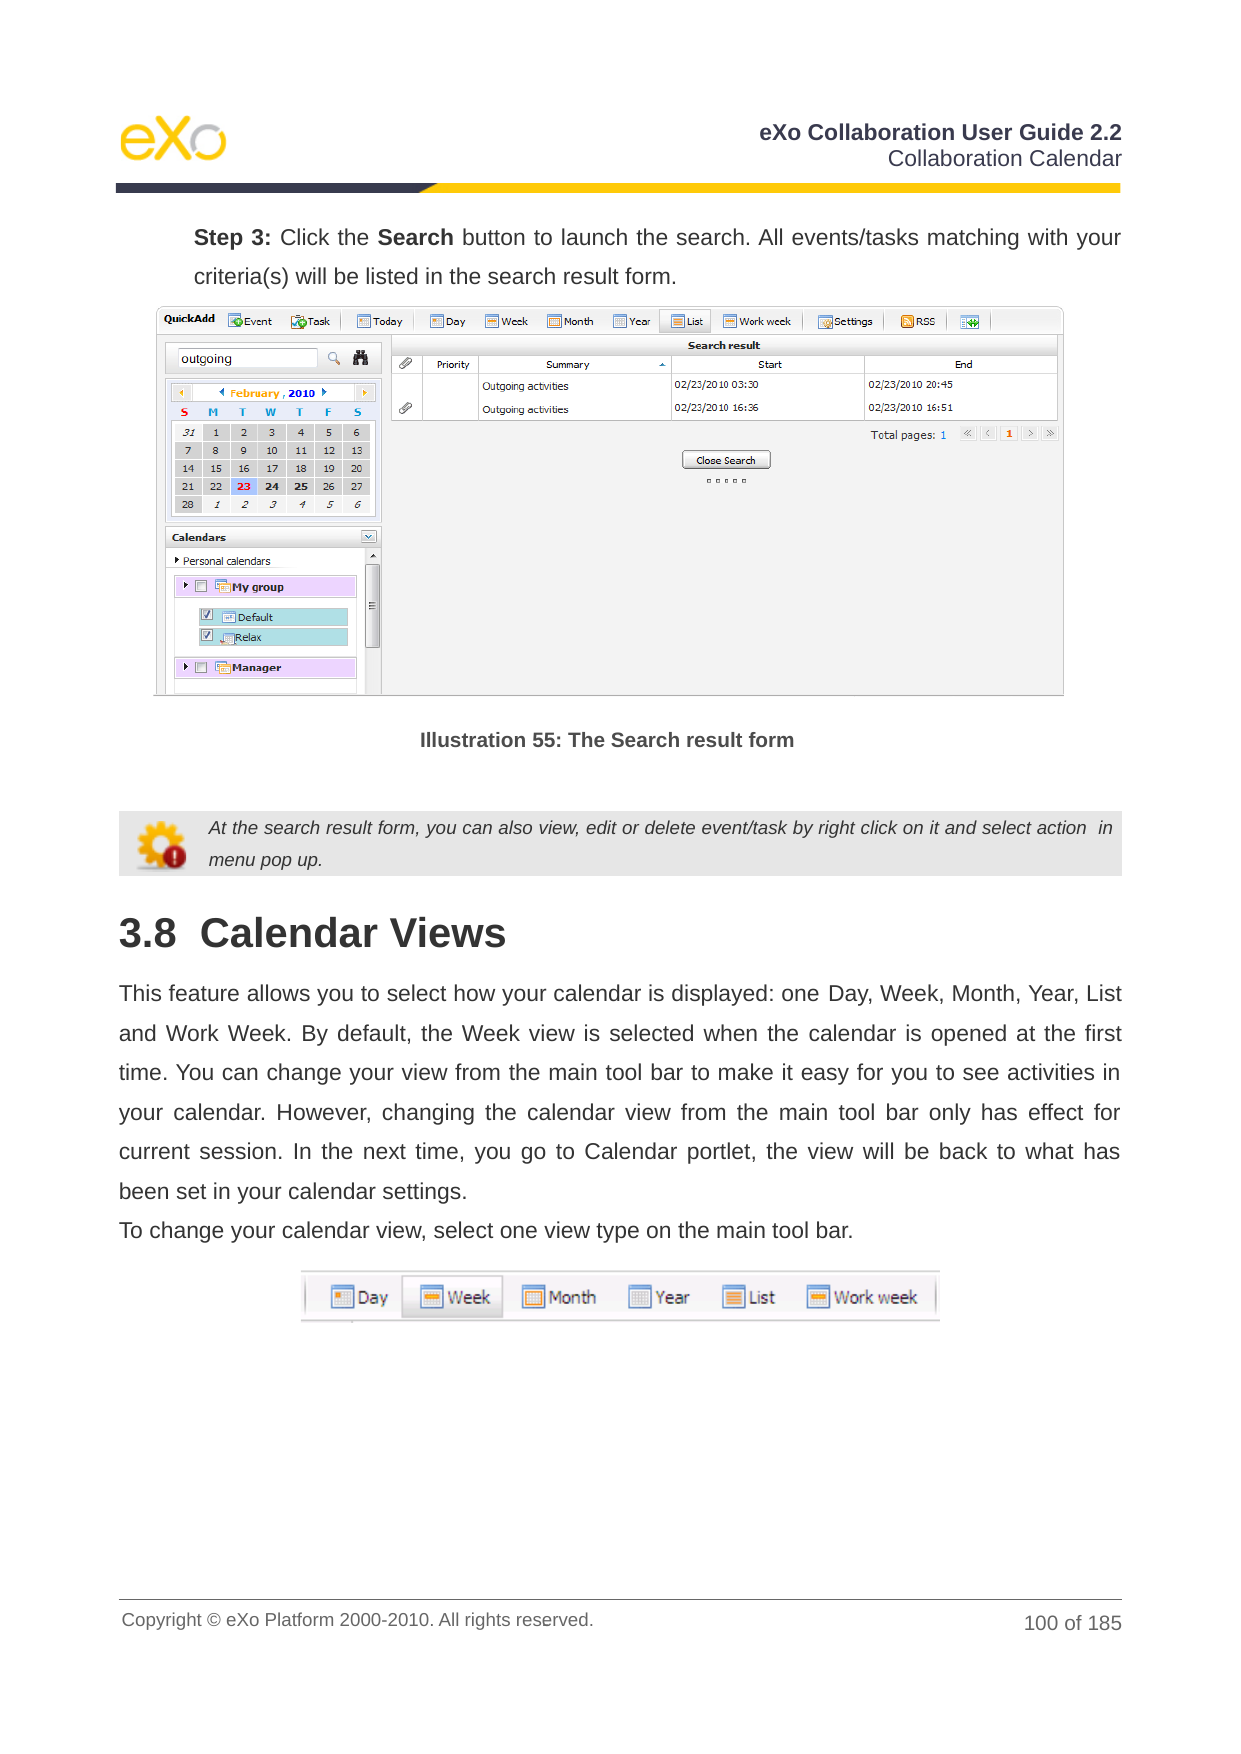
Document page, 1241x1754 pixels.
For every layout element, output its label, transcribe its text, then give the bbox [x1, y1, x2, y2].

picture [115, 183, 1121, 193]
list Step 3: Click the Search button to launch the search. All events/tasks matching with your criteria(s) will be listed in the search result form. [156, 223, 1122, 289]
text This feature allows you to select how your calendar is displayed: one Day, Week, Month, Year, List and Work Week. By default, the Week view is selected when the calendar is opened at the first time. You can change your view from the main tool bar to make it easy for you to see activities in your calendar. However, changing the calendar view from the main tool bar only has effect for current session. In the next time, you go to Calendar portlet, the view will be back to what has been set in your calendar settings. [118, 980, 1122, 1204]
picture [153, 304, 1064, 697]
picture [136, 821, 187, 872]
table_header At the search result form, you can also view, edit or delete event/task by right click on it and select action in menu pop up. [203, 811, 1122, 876]
text To change your calendar view, select one view type on the main tool bar. [118, 1217, 1122, 1243]
list Illustration 55: The Search result form [127, 697, 1088, 752]
subtitle Calendar Views [118, 908, 1122, 956]
picture [300, 1266, 940, 1323]
picture [120, 115, 227, 161]
table_header [119, 811, 203, 876]
